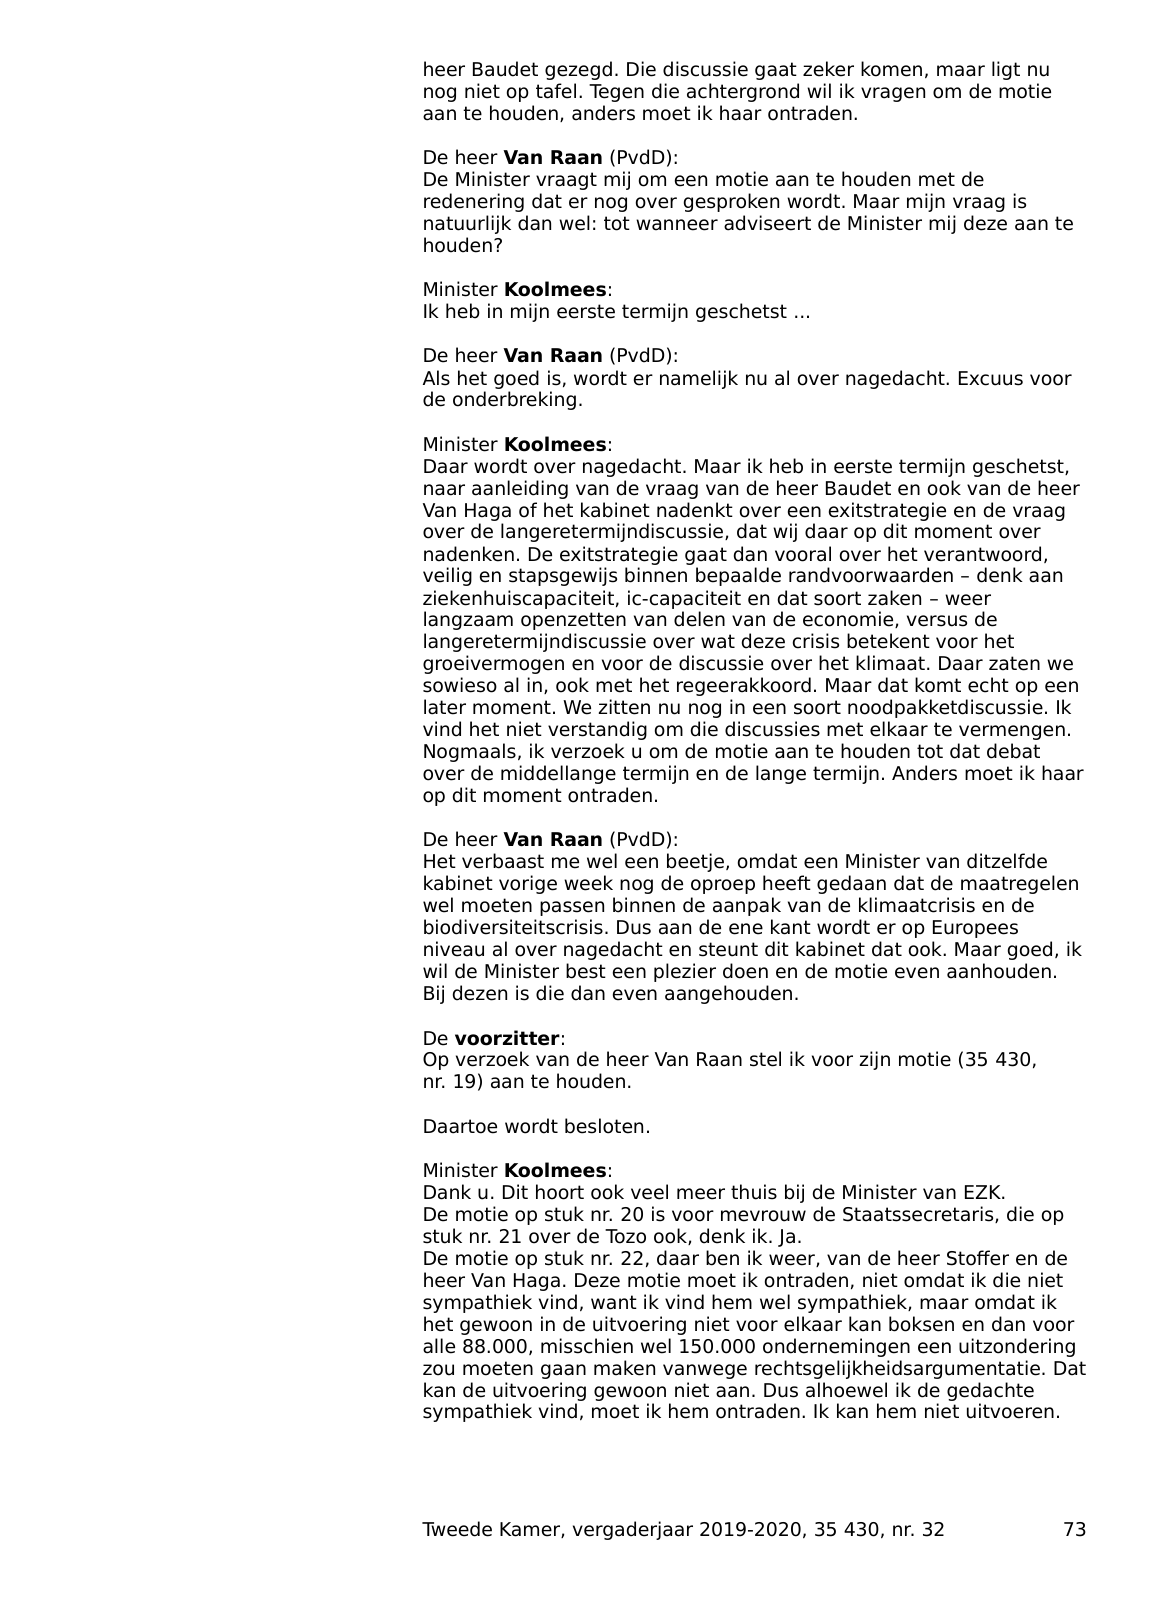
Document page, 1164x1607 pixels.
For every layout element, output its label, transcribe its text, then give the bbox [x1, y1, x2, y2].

text Minister Koolmees: [422, 433, 1087, 456]
text Minister Koolmees: [422, 279, 1087, 301]
text De motie op stuk nr. 20 is voor mevrouw de Staatssecretaris, die op stuk nr. 21 over de Tozo ook, denk ik. Ja. [422, 1204, 1087, 1248]
text Daartoe wordt besloten. [422, 1116, 1087, 1137]
text Op verzoek van de heer Van Raan stel ik voor zijn motie (35 430, nr. 19) aan te houden. [422, 1049, 1087, 1093]
text De heer Van Raan (PvdD): [422, 147, 1087, 169]
text Daar wordt over nagedacht. Maar ik heb in eerste termijn geschetst, naar aanleiding van de vraag van de heer Baudet en ook van de heer Van Haga of het kabinet nadenkt over een exitstrategie en de vraag over de langeretermijndiscussie, dat wij daar op dit moment over nadenken. De exitstrategie gaat dan vooral over het verantwoord, veilig en stapsgewijs binnen bepaalde randvoorwaarden – denk aan ziekenhuiscapaciteit, ic-capaciteit en dat soort zaken – weer langzaam openzetten van delen van de economie, versus de langeretermijndiscussie over wat deze crisis betekent voor het groeivermogen en voor de discussie over het klimaat. Daar zaten we sowieso al in, ook met het regeerakkoord. Maar dat komt echt op een later moment. We zitten nu nog in een soort noodpakketdiscussie. Ik vind het niet verstandig om die discussies met elkaar te vermengen. Nogmaals, ik verzoek u om de motie aan te houden tot dat debat over de middellange termijn en de lange termijn. Anders moet ik haar op dit moment ontraden. [422, 456, 1087, 807]
text Ik heb in mijn eerste termijn geschetst ... [422, 301, 1087, 323]
text Als het goed is, wordt er namelijk nu al over nagedacht. Excuus voor de onderbreking. [422, 367, 1087, 411]
text Minister Koolmees: [422, 1160, 1087, 1182]
text De motie op stuk nr. 22, daar ben ik weer, van de heer Stoffer en de heer Van Haga. Deze motie moet ik ontraden, niet omdat ik die niet sympathiek vind, want ik vind hem wel sympathiek, maar omdat ik het gewoon in de uitvoering niet voor elkaar kan boksen en dan voor alle 88.000, misschien wel 150.000 ondernemingen een uitzondering zou moeten gaan maken vanwege rechtsgelijkheidsargumentatie. Dat kan de uitvoering gewoon niet aan. Dus alhoewel ik de gedachte sympathiek vind, moet ik hem ontraden. Ik kan hem niet uitvoeren. [422, 1248, 1087, 1423]
text De heer Van Raan (PvdD): [422, 345, 1087, 367]
text heer Baudet gezegd. Die discussie gaat zeker komen, maar ligt nu nog niet op tafel. Tegen die achtergrond wil ik vragen om de motie aan te houden, anders moet ik haar ontraden. [422, 59, 1087, 125]
text Dank u. Dit hoort ook veel meer thuis bij de Minister van EZK. [422, 1182, 1087, 1204]
text De heer Van Raan (PvdD): [422, 829, 1087, 851]
text Het verbaast me wel een beetje, omdat een Minister van ditzelfde kabinet vorige week nog de oproep heeft gedaan dat de maatregelen wel moeten passen binnen de aanpak van de klimaatcrisis en de biodiversiteitscrisis. Dus aan de ene kant wordt er op Europees niveau al over nagedacht en steunt dit kabinet dat ook. Maar goed, ik wil de Minister best een plezier doen en de motie even aanhouden. Bij dezen is die dan even aangehouden. [422, 851, 1087, 1005]
text De voorzitter: [422, 1027, 1087, 1049]
text De Minister vraagt mij om een motie aan te houden met de redenering dat er nog over gesproken wordt. Maar mijn vraag is natuurlijk dan wel: tot wanneer adviseert de Minister mij deze aan te houden? [422, 169, 1087, 257]
